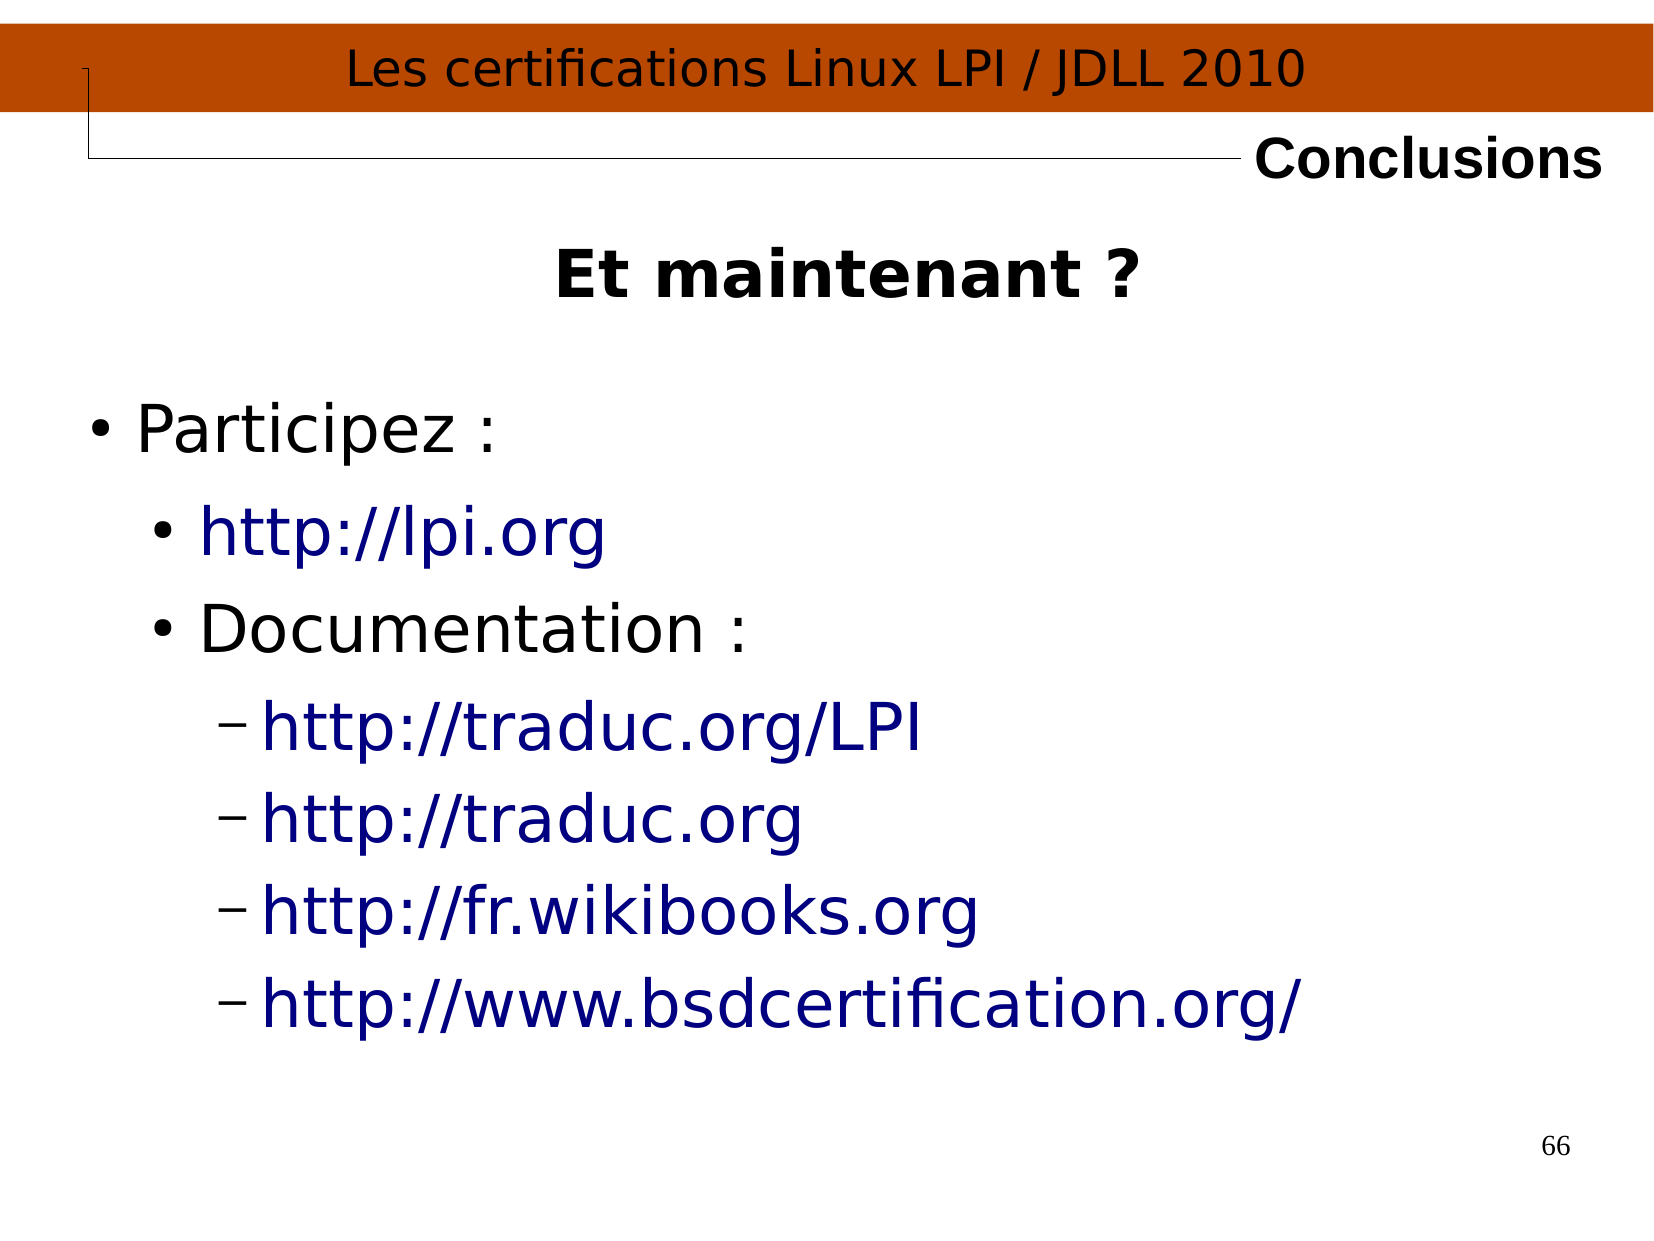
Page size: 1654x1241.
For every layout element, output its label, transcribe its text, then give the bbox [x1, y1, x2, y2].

text_box Conclusions [1240, 118, 1654, 198]
text_box [0, 23, 1654, 113]
list Et maintenant ? Participez : http://lpi.org Documentation : http://traduc.org/LPI http://traduc.org http://fr.wikibooks.org http://www.bsdcertification.org/ [73, 236, 1562, 1047]
title Les certifications Linux LPI / JDLL 2010 [82, 39, 1571, 99]
